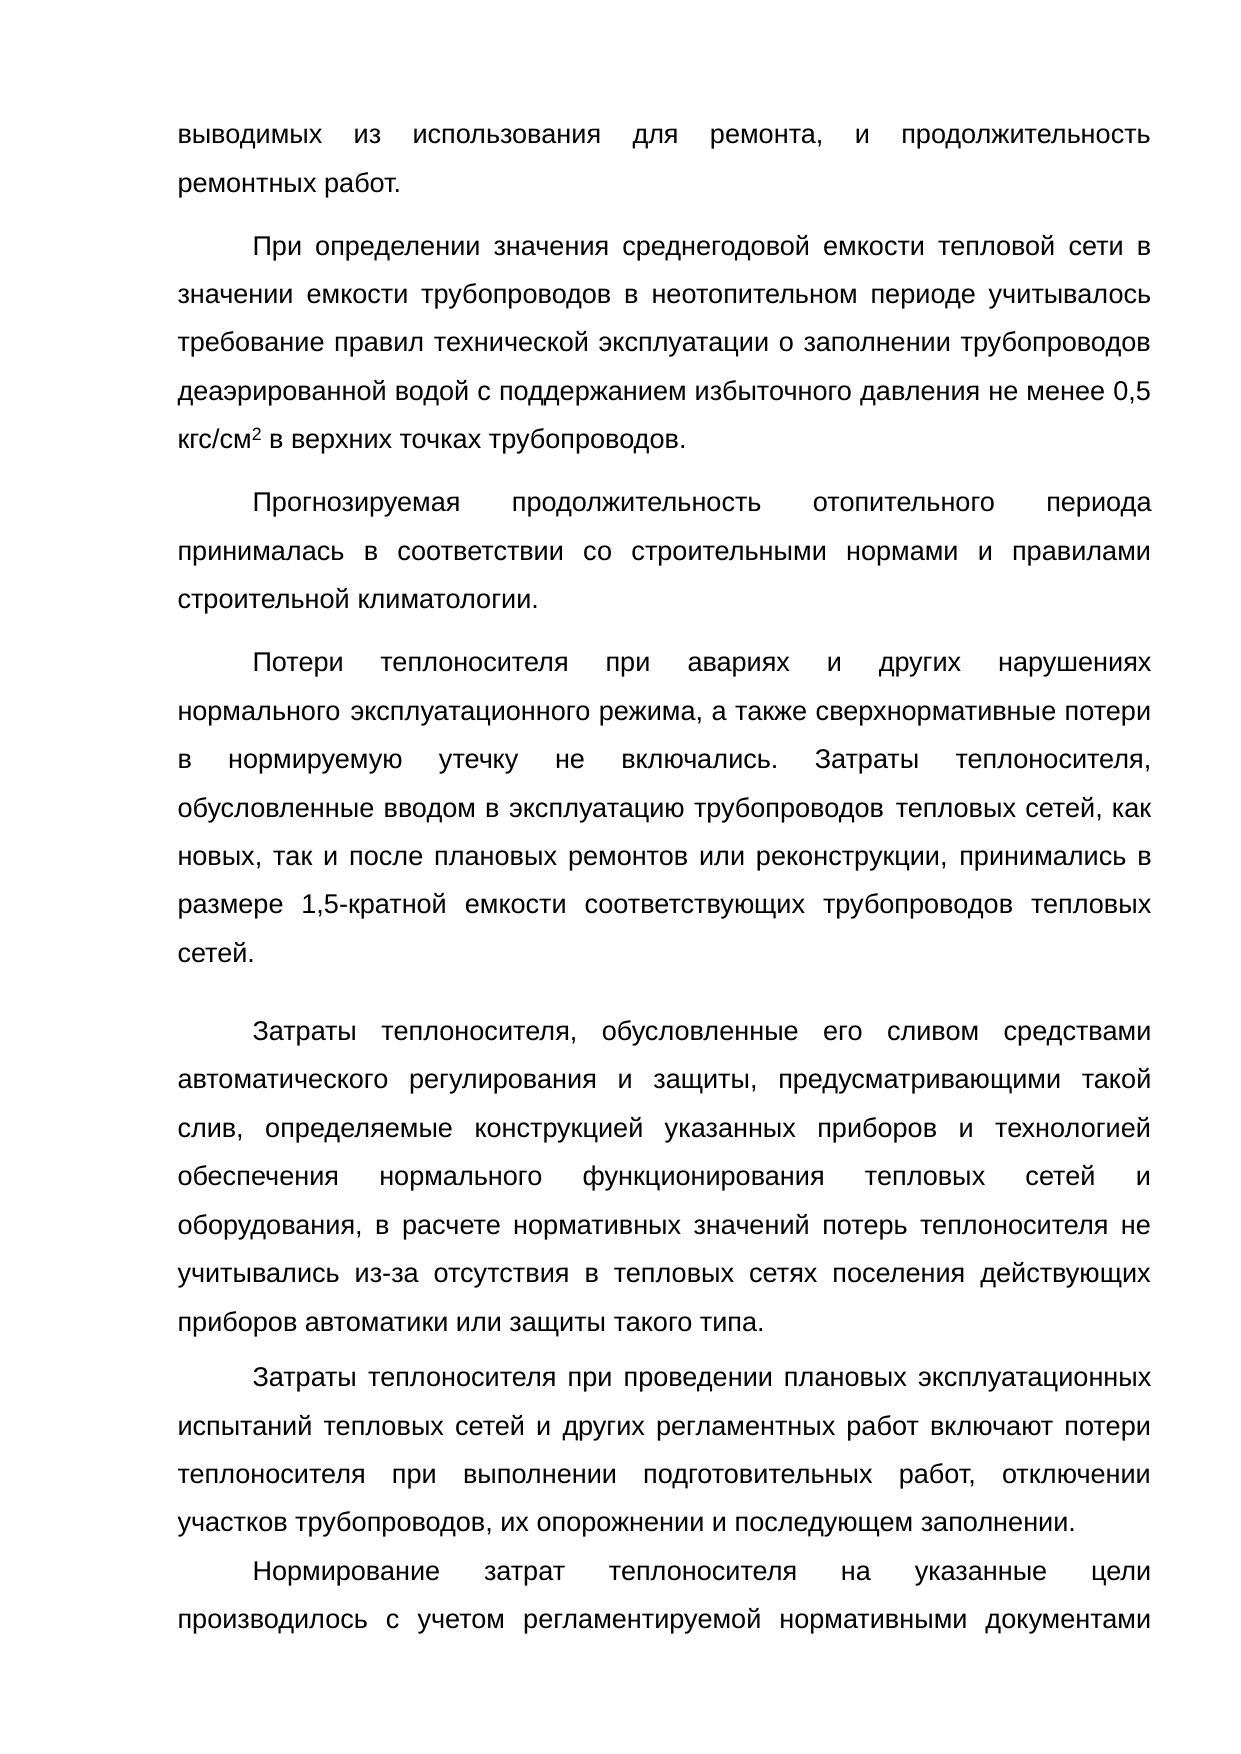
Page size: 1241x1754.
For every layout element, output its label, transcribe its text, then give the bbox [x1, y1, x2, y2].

text Нормирование затрат теплоносителя на указанные цели производилось с учетом регламентируемой нормативными документами [177, 1555, 1152, 1634]
text Прогнозируемая продолжительность отопительного периода принималась в соответствии со строительными нормами и правилами строительной климатологии. [177, 486, 1152, 614]
text Затраты теплоносителя, обусловленные его сливом средствами автоматического регулирования и защиты, предусматривающими такой слив, определяемые конструкцией указанных приборов и технологией обеспечения нормального функционирования тепловых сетей и оборудования, в расчете нормативных значений потерь теплоносителя не учитывались из-за отсутствия в тепловых сетях поселения действующих приборов автоматики или защиты такого типа. [177, 1015, 1152, 1337]
text Потери теплоносителя при авариях и других нарушениях нормального эксплуатационного режима, а также сверхнормативные потери в нормируемую утечку не включались. Затраты теплоносителя, обусловленные вводом в эксплуатацию трубопроводов тепловых сетей, как новых, так и после плановых ремонтов или реконструкции, принимались в размере 1,5-кратной емкости соответствующих трубопроводов тепловых сетей. [177, 646, 1152, 968]
text При определении значения среднегодовой емкости тепловой сети в значении емкости трубопроводов в неотопительном периоде учитывалось требование правил технической эксплуатации о заполнении трубопроводов деаэрированной водой с поддержанием избыточного давления не менее 0,5 кгс/см2 в верхних точках трубопроводов. [177, 229, 1152, 454]
text Затраты теплоносителя при проведении плановых эксплуатационных испытаний тепловых сетей и других регламентных работ включают потери теплоносителя при выполнении подготовительных работ, отключении участков трубопроводов, их опорожнении и последующем заполнении. [177, 1361, 1152, 1538]
text выводимых из использования для ремонта, и продолжительность ремонтных работ. [177, 118, 1152, 198]
